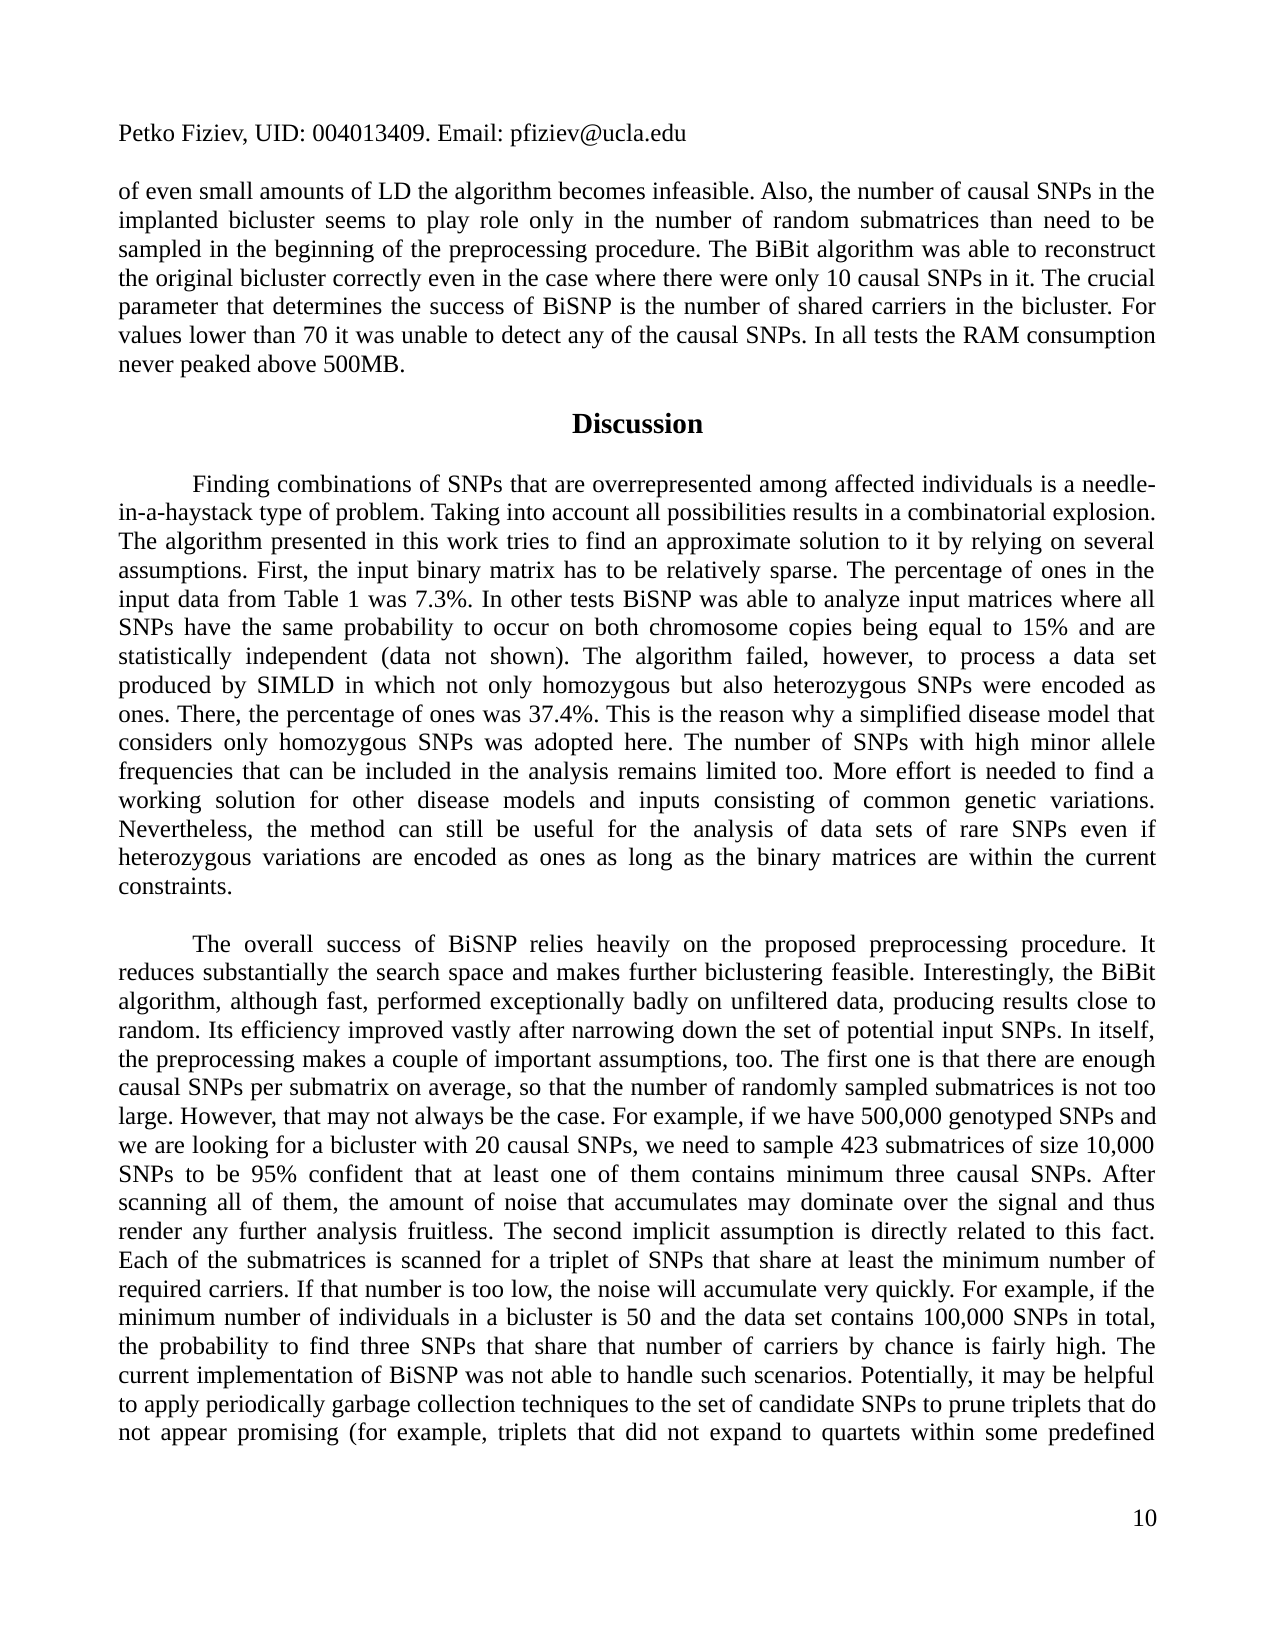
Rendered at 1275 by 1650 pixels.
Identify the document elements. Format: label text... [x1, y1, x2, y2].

text of even small amounts of LD the algorithm becomes infeasible. Also, the number of causal SNPs in the implanted bicluster seems to play role only in the number of random submatrices than need to be sampled in the beginning of the preprocessing procedure. The BiBit algorithm was able to reconstruct the original bicluster correctly even in the case where there were only 10 causal SNPs in it. The crucial parameter that determines the success of BiSNP is the number of shared carriers in the bicluster. For values lower than 70 it was unable to detect any of the causal SNPs. In all tests the RAM consumption never peaked above 500MB. [118, 176, 1157, 378]
text Finding combinations of SNPs that are overrepresented among affected individuals is a needle-in-a-haystack type of problem. Taking into account all possibilities results in a combinatorial explosion. The algorithm presented in this work tries to find an approximate solution to it by relying on several assumptions. First, the input binary matrix has to be relatively sparse. The percentage of ones in the input data from Table 1 was 7.3%. In other tests BiSNP was able to analyze input matrices where all SNPs have the same probability to occur on both chromosome copies being equal to 15% and are statistically independent (data not shown). The algorithm failed, however, to process a data set produced by SIMLD in which not only homozygous but also heterozygous SNPs were encoded as ones. There, the percentage of ones was 37.4%. This is the reason why a simplified disease model that considers only homozygous SNPs was adopted here. The number of SNPs with high minor allele frequencies that can be included in the analysis remains limited too. More effort is needed to find a working solution for other disease models and inputs consisting of common genetic variations. Nevertheless, the method can still be useful for the analysis of data sets of rare SNPs even if heterozygous variations are encoded as ones as long as the binary matrices are within the current constraints. [118, 469, 1157, 900]
text The overall success of BiSNP relies heavily on the proposed preprocessing procedure. It reduces substantially the search space and makes further biclustering feasible. Interestingly, the BiBit algorithm, although fast, performed exceptionally badly on unfiltered data, producing results close to random. Its efficiency improved vastly after narrowing down the set of potential input SNPs. In itself, the preprocessing makes a couple of important assumptions, too. The first one is that there are enough causal SNPs per submatrix on average, so that the number of randomly sampled submatrices is not too large. However, that may not always be the case. For example, if we have 500,000 genotyped SNPs and we are looking for a bicluster with 20 causal SNPs, we need to sample 423 submatrices of size 10,000 SNPs to be 95% confident that at least one of them contains minimum three causal SNPs. After scanning all of them, the amount of noise that accumulates may dominate over the signal and thus render any further analysis fruitless. The second implicit assumption is directly related to this fact. Each of the submatrices is scanned for a triplet of SNPs that share at least the minimum number of required carriers. If that number is too low, the noise will accumulate very quickly. For example, if the minimum number of individuals in a bicluster is 50 and the data set contains 100,000 SNPs in total, the probability to find three SNPs that share that number of carriers by chance is fairly high. The current implementation of BiSNP was not able to handle such scenarios. Potentially, it may be helpful to apply periodically garbage collection techniques to the set of candidate SNPs to prune triplets that do not appear promising (for example, triplets that did not expand to quartets within some predefined [118, 929, 1157, 1446]
text Discussion [118, 406, 1157, 440]
